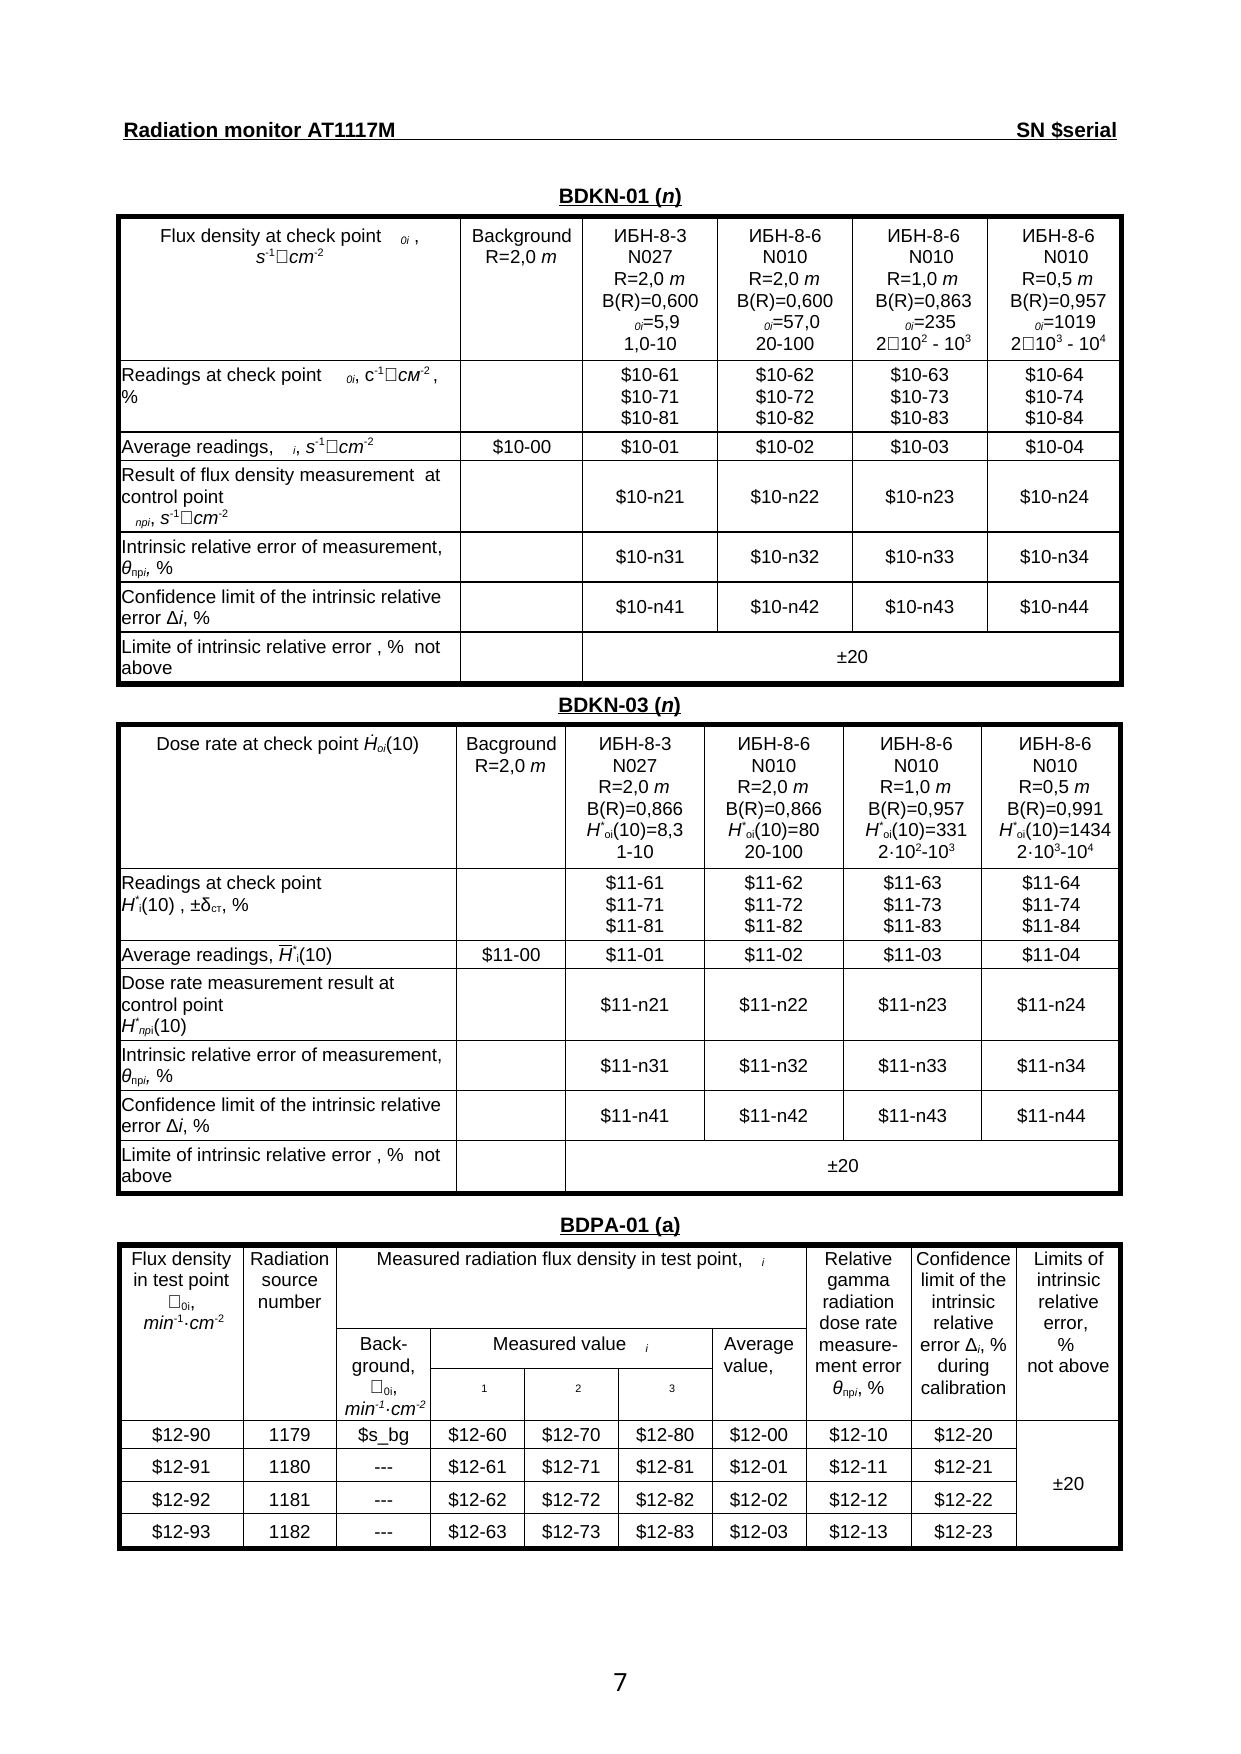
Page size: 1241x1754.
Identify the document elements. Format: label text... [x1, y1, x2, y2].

table_cell $11-64 $11-74 $11-84 [982, 869, 1118, 940]
table_cell $10-n23 [853, 461, 987, 531]
table_header BDKN-03 (n) [118, 687, 1121, 722]
table_cell 1179 [244, 1421, 336, 1448]
table_cell ±20 [566, 1141, 1118, 1191]
table_cell $12-72 [525, 1482, 618, 1513]
table_cell $11-02 [705, 941, 843, 968]
table_cell $12-20 [912, 1421, 1016, 1448]
table_cell $11-01 [566, 941, 704, 968]
table_cell Confidence limit of the intrinsic relative error Δi, % during calibration [912, 1248, 1016, 1420]
table_cell Dose rate measurement result at control point H*прi(10) [121, 969, 456, 1040]
table_cell Background R=2,0 m [461, 219, 582, 360]
table_cell ИБН-8-6 N010 R=1,0 m B(R)=0,863 0i=235 2102 - 103 [853, 219, 987, 360]
table_cell Measured value i [431, 1329, 712, 1367]
table_cell $s_bg [337, 1421, 430, 1448]
table_cell $11-n43 [844, 1091, 981, 1140]
table_cell $10-63 $10-73 $10-83 [853, 361, 987, 431]
table_cell $12-60 [431, 1421, 524, 1448]
table_cell $10-61 $10-71 $10-81 [583, 361, 717, 431]
table_cell $10-03 [853, 433, 987, 460]
table_cell Radiation source number [244, 1248, 336, 1420]
table_cell $12-80 [619, 1421, 712, 1448]
table_cell Confidence limit of the intrinsic relative error Δi, % [121, 1091, 456, 1140]
table_cell [461, 583, 582, 631]
table_cell $10-02 [718, 433, 852, 460]
table_cell $10-n43 [853, 583, 987, 631]
table_cell $11-n24 [982, 969, 1118, 1040]
table_cell $12-22 [912, 1482, 1016, 1513]
table_cell $12-73 [525, 1514, 618, 1546]
table_cell 2 [525, 1369, 618, 1420]
table_cell [457, 1041, 565, 1090]
table_cell $11-n33 [844, 1041, 981, 1090]
table_cell $11-n31 [566, 1041, 704, 1090]
table_cell $12-01 [713, 1449, 806, 1481]
table_cell $12-93 [122, 1514, 243, 1546]
table_cell --- [337, 1449, 430, 1481]
table_cell Confidence limit of the intrinsic relative error Δi, % [121, 583, 460, 631]
table_cell $12-91 [122, 1449, 243, 1481]
table_cell $11-n32 [705, 1041, 843, 1090]
table_cell $12-82 [619, 1482, 712, 1513]
table_cell $12-63 [431, 1514, 524, 1546]
table_cell $11-62 $11-72 $11-82 [705, 869, 843, 940]
table_cell $10-00 [461, 433, 582, 460]
table_cell $10-62 $10-72 $10-82 [718, 361, 852, 431]
table_cell $12-81 [619, 1449, 712, 1481]
table_cell $10-n34 [988, 533, 1119, 581]
table_cell $11-03 [844, 941, 981, 968]
table_cell $10-n41 [583, 583, 717, 631]
table_cell Measured radiation flux density in test point, i [337, 1248, 806, 1328]
table_cell $12-00 [713, 1421, 806, 1448]
table_cell 3 [619, 1369, 712, 1420]
table_cell $10-n24 [988, 461, 1119, 531]
table_cell $11-00 [457, 941, 565, 968]
table_cell Average readings, H*i(10) [121, 941, 456, 968]
table_cell Dose rate at check point Ḣoi(10) [121, 727, 456, 868]
table_cell [457, 1141, 565, 1191]
table_cell $10-n32 [718, 533, 852, 581]
table_cell $10-n44 [988, 583, 1119, 631]
table_cell $12-10 [807, 1421, 911, 1448]
table_cell $10-n42 [718, 583, 852, 631]
table_cell $12-71 [525, 1449, 618, 1481]
table_cell $11-n23 [844, 969, 981, 1040]
table_cell $12-21 [912, 1449, 1016, 1481]
table_cell Average value,  [713, 1329, 806, 1420]
table_cell [461, 533, 582, 581]
table_cell --- [337, 1514, 430, 1546]
table_cell $12-13 [807, 1514, 911, 1546]
table_cell $12-02 [713, 1482, 806, 1513]
table_cell Average readings, i, s-1cm-2 [121, 433, 460, 460]
table_header BDKN-01 (n) [118, 179, 1122, 214]
table_cell [457, 969, 565, 1040]
table_cell Limite of intrinsic relative error , % not above [121, 633, 460, 681]
table_cell $10-n31 [583, 533, 717, 581]
table_cell --- [337, 1482, 430, 1513]
table_cell $12-92 [122, 1482, 243, 1513]
table_cell Flux density at check point 0i , s-1cm-2 [121, 219, 460, 360]
table_cell [461, 361, 582, 431]
table_header BDPA-01 (a) [119, 1196, 1121, 1242]
table_cell $12-70 [525, 1421, 618, 1448]
table_cell $12-61 [431, 1449, 524, 1481]
table_cell $11-n41 [566, 1091, 704, 1140]
table_cell $11-n44 [982, 1091, 1118, 1140]
table_cell $10-n33 [853, 533, 987, 581]
table_cell $11-63 $11-73 $11-83 [844, 869, 981, 940]
table_cell ±20 [1017, 1421, 1118, 1546]
table_cell Result of flux density measurement at control point npi, s-1cm-2 [121, 461, 460, 531]
table_cell ИБН-8-6 N010 R=0,5 m B(R)=0,957 0i=1019 2103 - 104 [988, 219, 1119, 360]
table_cell $10-n22 [718, 461, 852, 531]
table_cell ИБН-8-6 N010 R=2,0 m B(R)=0,600 0i=57,0 20-100 [718, 219, 852, 360]
table_cell $10-64 $10-74 $10-84 [988, 361, 1119, 431]
table_cell ИБН-8-3 N027 R=2,0 m B(R)=0,600 0i=5,9 1,0-10 [583, 219, 717, 360]
table_cell $11-n22 [705, 969, 843, 1040]
table_cell $11-n42 [705, 1091, 843, 1140]
table_cell Intrinsic relative error of measurement, θпрi, % [121, 1041, 456, 1090]
table_cell Limits of intrinsic relative error, % not above [1017, 1248, 1118, 1420]
table_cell [457, 1091, 565, 1140]
table_cell Readings at check point H*i(10) , ±δст, % [121, 869, 456, 940]
table_cell $11-04 [982, 941, 1118, 968]
table_cell [461, 633, 582, 681]
table_cell $12-23 [912, 1514, 1016, 1546]
table_cell Readings at check point 0i, с-1см-2 , % [121, 361, 460, 431]
table_cell ИБН-8-3 N027 R=2,0 m B(R)=0,866 H*oi(10)=8,3 1-10 [566, 727, 704, 868]
table_cell 1180 [244, 1449, 336, 1481]
table_cell ИБН-8-6 N010 R=0,5 m B(R)=0,991 H*oi(10)=1434 2·103-104 [982, 727, 1118, 868]
table_cell $11-n21 [566, 969, 704, 1040]
table_cell $12-03 [713, 1514, 806, 1546]
table_cell Limite of intrinsic relative error , % not above [121, 1141, 456, 1191]
table_cell Relative gamma radiation dose rate measure-ment error θпрi, % [807, 1248, 911, 1420]
table_cell ±20 [583, 633, 1119, 681]
table_cell $10-n21 [583, 461, 717, 531]
table_cell $12-12 [807, 1482, 911, 1513]
table_cell [461, 461, 582, 531]
table_cell ИБН-8-6 N010 R=1,0 m B(R)=0,957 H*oi(10)=331 2·102-103 [844, 727, 981, 868]
table_cell $12-90 [122, 1421, 243, 1448]
table_cell $11-n34 [982, 1041, 1118, 1090]
table_cell ИБН-8-6 N010 R=2,0 m B(R)=0,866 H*oi(10)=80 20-100 [705, 727, 843, 868]
table_cell $12-83 [619, 1514, 712, 1546]
table_cell 1 [431, 1369, 524, 1420]
table_cell Back-ground, 0i, min-1·cm-2 [337, 1329, 430, 1420]
table_cell Bacground R=2,0 m [457, 727, 565, 868]
table_cell 1181 [244, 1482, 336, 1513]
table_cell Intrinsic relative error of measurement, θпрi, % [121, 533, 460, 581]
table_cell $12-11 [807, 1449, 911, 1481]
table_cell [457, 869, 565, 940]
table_cell $10-01 [583, 433, 717, 460]
table_cell $12-62 [431, 1482, 524, 1513]
table_cell $11-61 $11-71 $11-81 [566, 869, 704, 940]
table_cell Flux density in test point 0i, min-1·cm-2 [122, 1248, 243, 1420]
table_cell 1182 [244, 1514, 336, 1546]
table_cell $10-04 [988, 433, 1119, 460]
